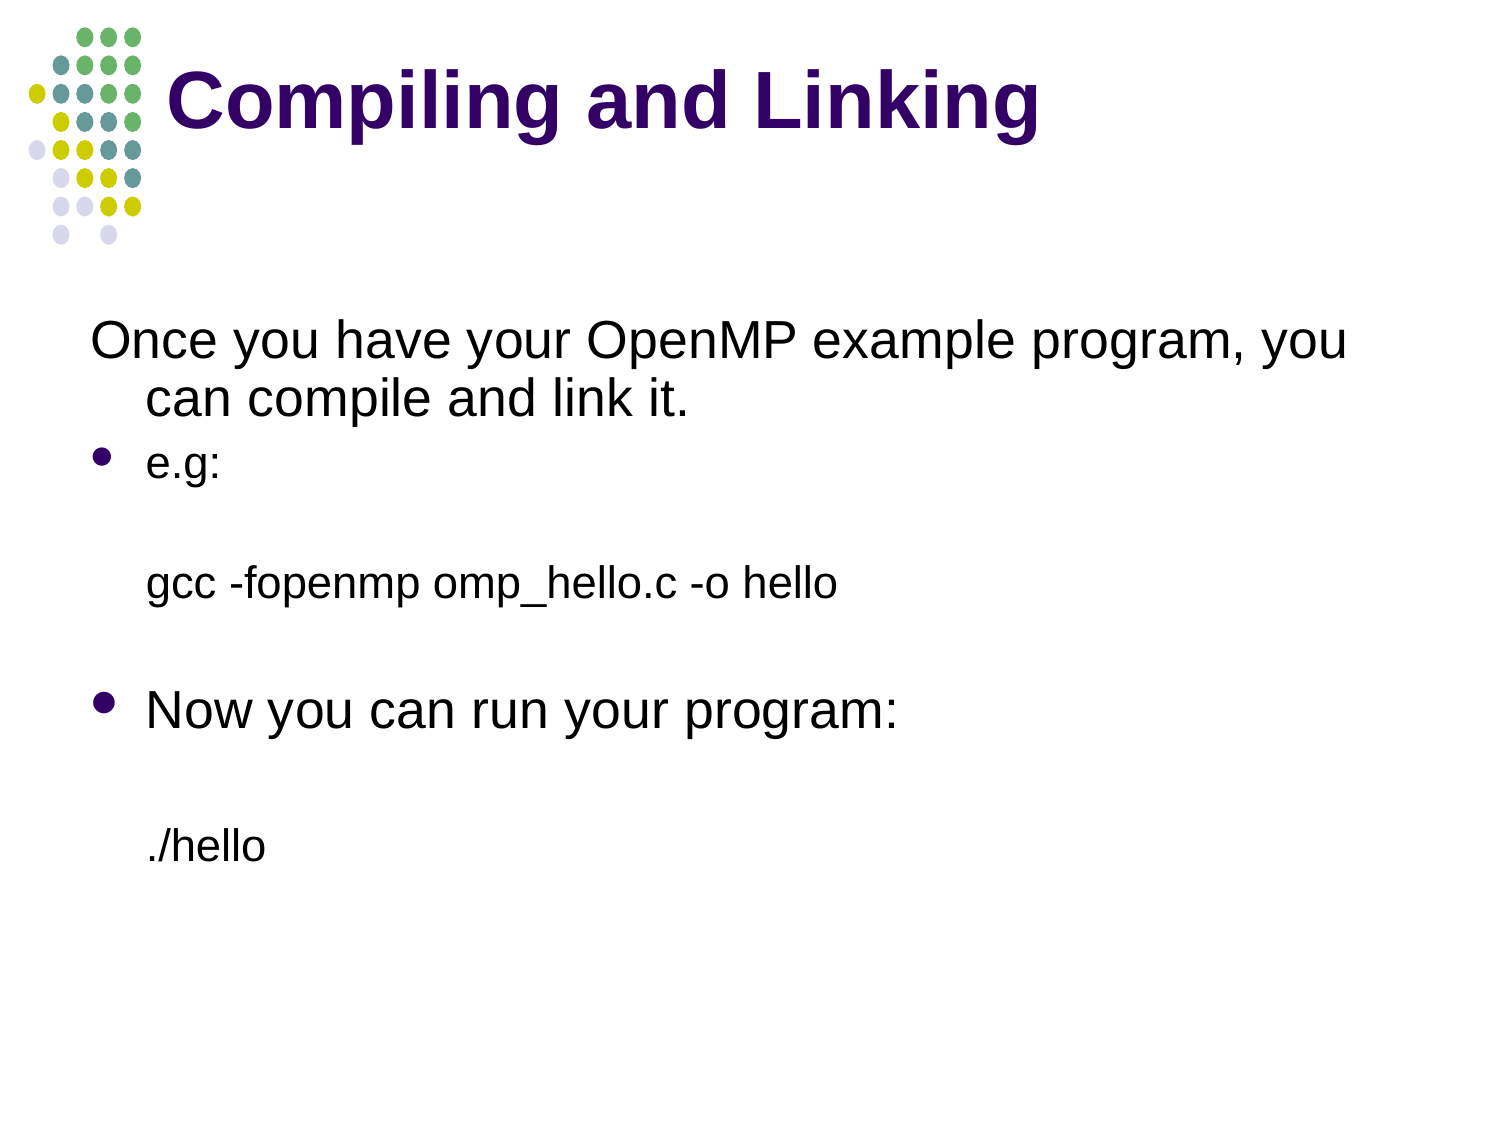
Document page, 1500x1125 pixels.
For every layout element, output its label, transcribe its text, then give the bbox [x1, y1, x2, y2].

list Once you have your OpenMP example program, you can compile and link it. e.g: gcc -fopenmp omp_hello.c -o hello Now you can run your program: ./hello [75, 304, 1426, 1029]
title Compiling and Linking [151, 40, 1390, 176]
